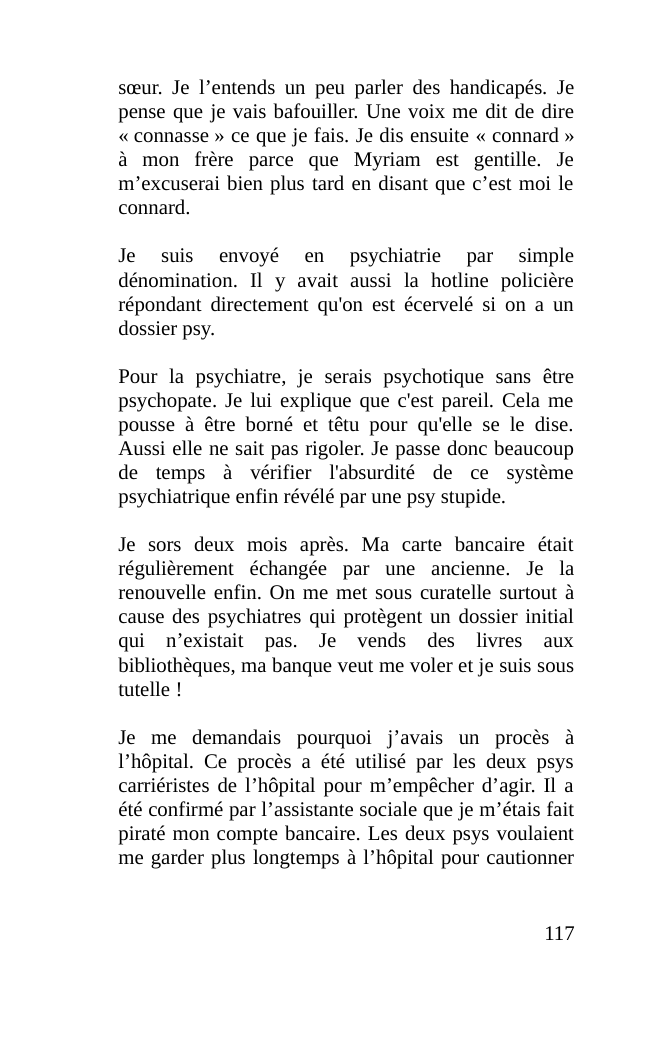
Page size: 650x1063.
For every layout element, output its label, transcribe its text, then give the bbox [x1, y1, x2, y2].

text Pour la psychiatre, je serais psychotique sans être psychopate. Je lui explique que c'est pareil. Cela me pousse à être borné et têtu pour qu'elle se le dise. Aussi elle ne sait pas rigoler. Je passe donc beaucoup de temps à vérifier l'absurdité de ce système psychiatrique enfin révélé par une psy stupide. [118, 364, 574, 508]
text Je sors deux mois après. Ma carte bancaire était régulièrement échangée par une ancienne. Je la renouvelle enfin. On me met sous curatelle surtout à cause des psychiatres qui protègent un dossier initial qui n’existait pas. Je vends des livres aux bibliothèques, ma banque veut me voler et je suis sous tutelle ! [118, 532, 574, 701]
text Je suis envoyé en psychiatrie par simple dénomination. Il y avait aussi la hotline policière répondant directement qu'on est écervelé si on a un dossier psy. [118, 243, 574, 340]
text Je me demandais pourquoi j’avais un procès à l’hôpital. Ce procès a été utilisé par les deux psys carriéristes de l’hôpital pour m’empêcher d’agir. Il a été confirmé par l’assistante sociale que je m’étais fait piraté mon compte bancaire. Les deux psys voulaient me garder plus longtemps à l’hôpital pour cautionner [118, 725, 574, 869]
text sœur. Je l’entends un peu parler des handicapés. Je pense que je vais bafouiller. Une voix me dit de dire « connasse » ce que je fais. Je dis ensuite « connard » à mon frère parce que Myriam est gentille. Je m’excuserai bien plus tard en disant que c’est moi le connard. [118, 75, 574, 219]
